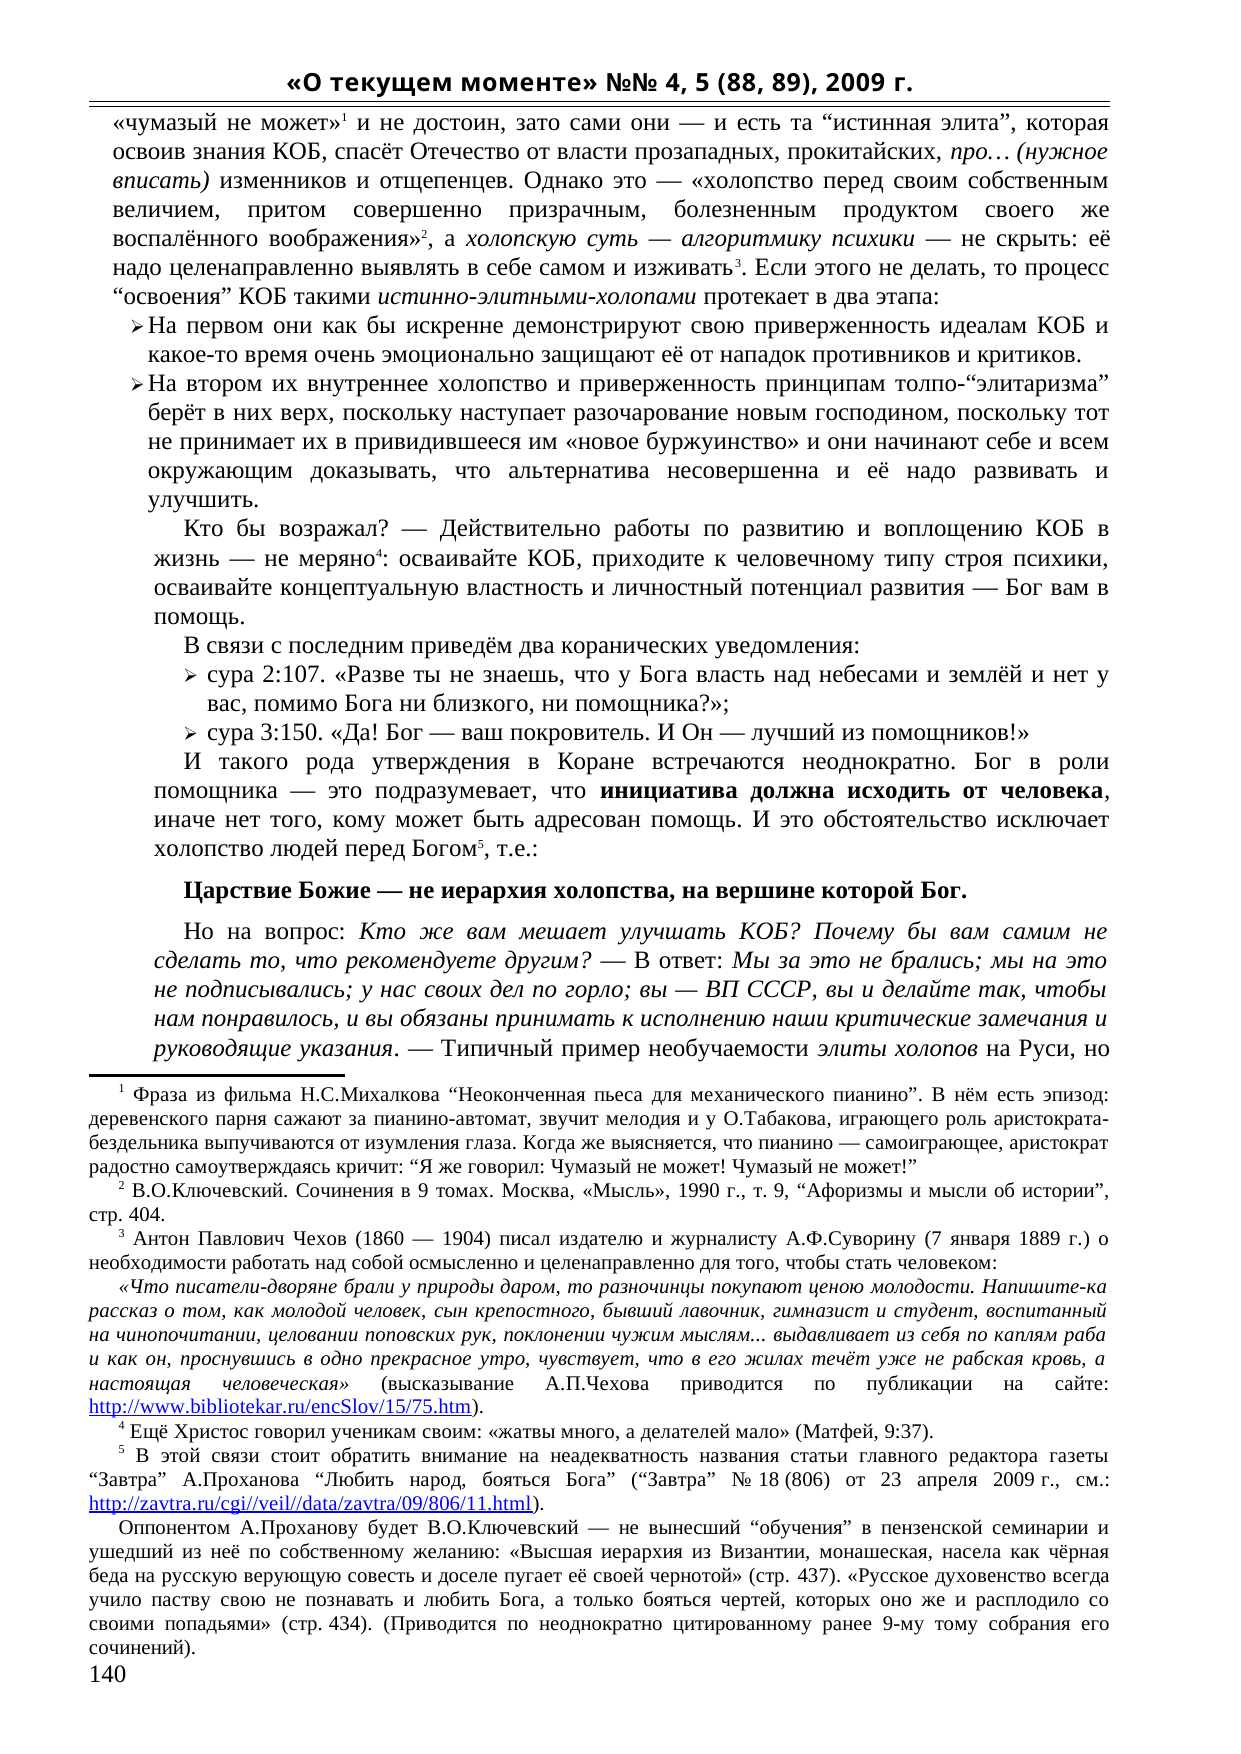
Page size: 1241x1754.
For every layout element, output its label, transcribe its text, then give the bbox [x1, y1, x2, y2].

text И такого рода утверждения в Коране встречаются неоднократно. Бог в роли помощника — это подразумевает, что инициатива должна исходить от человека, иначе нет того, кому может быть адресован помощь. И это обстоятельство исключает холопство людей перед Богом, т.е.: [154, 746, 1110, 862]
list «Что писатели-дворяне брали у природы даром, то разночинцы покупают ценою молодости. Напишите-ка рассказ о том, как молодой человек, сын крепостного, бывший лавочник, гимназист и студент, воспитанный на чинопочитании, целовании поповских рук, поклонении чужим мыслям... выдавливает из себя по каплям раба и как он, проснувшись в одно прекрасное утро, чувствует, что в его жилах течёт уже не рабская кровь, а настоящая человеческая» (высказывание А.П.Чехова приводится по публикации на сайте: http://www.bibliotekar.ru/encSlov/15/75.htm). [89, 1274, 1110, 1418]
list Антон Павлович Чехов (1860 — 1904) писал издателю и журналисту А.Ф.Суворину (7 января 1889 г.) о необходимости работать над собой осмысленно и целенаправленно для того, чтобы стать человеком: [89, 1226, 1110, 1274]
list В.О.Ключевский. Сочинения в 9 томах. Москва, «Мысль», 1990 г., т. 9, “Афоризмы и мысли об истории”, стр. 404. [89, 1178, 1110, 1226]
list На первом они как бы искренне демонстрируют свою приверженность идеалам КОБ и какое-то время очень эмоционально защищают её от нападок противников и критиков. [130, 310, 1110, 368]
text Но на вопрос: Кто же вам мешает улучшать КОБ? Почему бы вам самим не сделать то, что рекомендуете другим? ― В ответ: Мы за это не брались; мы на это не подписывались; у нас своих дел по горло; вы — ВП СССР, вы и делайте так, чтобы нам понравилось, и вы обязаны принимать к исполнению наши критические замечания и руководящие указания. — Типичный пример необучаемости элиты холопов на Руси, но [154, 916, 1110, 1061]
list сура 3:150. «Да! Бог — ваш покровитель. И Он — лучший из помощников!» [183, 717, 1110, 746]
text В этой связи стоит обратить внимание на неадекватность названия статьи главного редактора газеты “Завтра” А.Проханова “Любить народ, бояться Бога” (“Завтра” № 18 (806) от 23 апреля 2009 г., см.: http://zavtra.ru/cgi//veil//data/zavtra/09/806/11.html). [89, 1442, 1110, 1515]
text Царствие Божие — не иерархия холопства, на вершине которой Бог. [183, 874, 1093, 904]
list Фраза из фильма Н.С.Михалкова “Неоконченная пьеса для механического пианино”. В нём есть эпизод: деревенского парня сажают за пианино-автомат, звучит мелодия и у О.Табакова, играющего роль аристократа-бездельника выпучиваются от изумления глаза. Когда же выясняется, что пианино — самоиграющее, аристократ радостно самоутверждаясь кричит: “Я же говорил: Чумазый не может! Чумазый не может!” [89, 1082, 1110, 1178]
list «чумазый не может» и не достоин, зато сами они — и есть та “истинная элита”, которая освоив знания КОБ, спасёт Отечество от власти прозападных, прокитайских, про… (нужное вписать) изменников и отщепенцев. Однако это — «холопство перед своим собственным величием, притом совершенно призрачным, болезненным продуктом своего же воспалённого воображения», а холопскую суть — алгоритмику психики — не скрыть: её надо целенаправленно выявлять в себе самом и изживать. Если этого не делать, то процесс “освоения” КОБ такими истинно-элитными-холопами протекает в два этапа: [94, 107, 1110, 310]
list На втором их внутреннее холопство и приверженность принципам толпо-“элитаризма” берёт в них верх, поскольку наступает разочарование новым господином, поскольку тот не принимает их в привидившееся им «новое буржуинство» и они начинают себе и всем окружающим доказывать, что альтернатива несовершенна и её надо развивать и улучшить. [130, 368, 1110, 513]
list сура 2:107. «Разве ты не знаешь, что у Бога власть над небесами и землёй и нет у вас, помимо Бога ни близкого, ни помощника?»; [183, 659, 1110, 717]
text Оппонентом А.Проханову будет В.О.Ключевский — не вынесший “обучения” в пензенской семинарии и ушедший из неё по собственному желанию: «Высшая иерархия из Византии, монашеская, насела как чёрная беда на русскую верующую совесть и доселе пугает её своей чернотой» (стр. 437). «Русское духовенство всегда учило паству свою не познавать и любить Бога, а только бояться чертей, которых оно же и расплодило со своими попадьями» (стр. 434). (Приводится по неоднократно цитированному ранее 9-му тому собрания его сочинений). [89, 1515, 1110, 1659]
text Ещё Христос говорил ученикам своим: «жатвы много, а делателей мало» (Матфей, 9:37). [89, 1418, 1110, 1442]
text Кто бы возражал? — Действительно работы по развитию и воплощению КОБ в жизнь — не меряно: осваивайте КОБ, приходите к человечному типу строя психики, осваивайте концептуальную властность и личностный потенциал развития — Бог вам в помощь. [154, 513, 1110, 629]
text В связи с последним приведём два коранических уведомления: [154, 629, 1110, 659]
